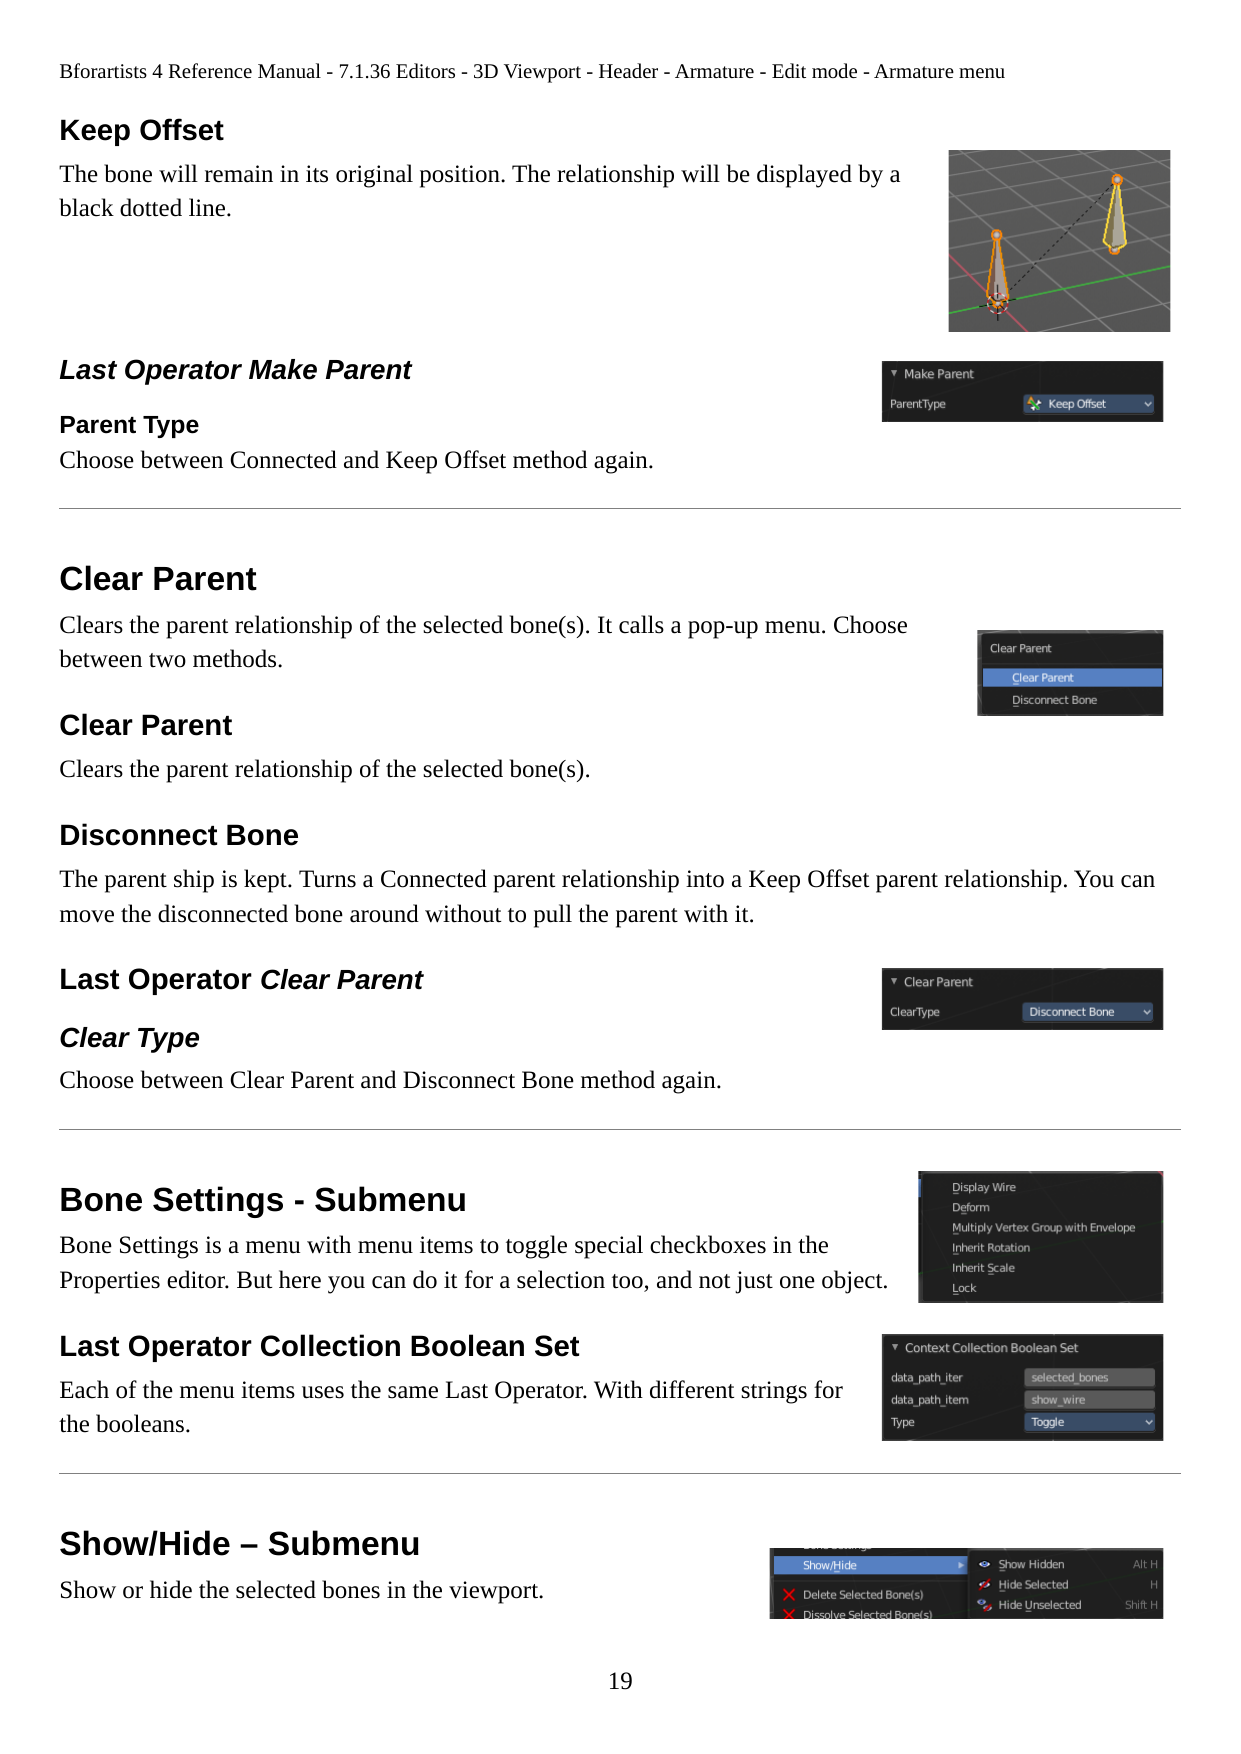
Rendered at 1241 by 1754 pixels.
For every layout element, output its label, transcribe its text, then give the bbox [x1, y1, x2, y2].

subtitle Keep Offset [59, 113, 1181, 146]
text Show or hide the selected bones in the viewport. [59, 1575, 769, 1603]
subtitle Last Operator Clear Parent [59, 962, 1181, 996]
text Choose between Clear Parent and Disconnect Bone method again. [59, 1065, 1181, 1094]
subtitle Clear Parent [59, 708, 1181, 742]
picture [918, 1171, 1164, 1303]
subtitle Bone Settings - Submenu [59, 1179, 918, 1218]
text The parent ship is kept. Turns a Connected parent relationship into a Keep Offset parent relationship. You can move the disconnected bone around without to pull the parent with it. [59, 864, 1181, 927]
picture [977, 630, 1164, 716]
subtitle Disconnect Bone [59, 818, 1181, 852]
text Choose between Connected and Keep Offset method again. [59, 445, 1181, 473]
picture [881, 361, 1164, 422]
subtitle [1164, 1179, 1181, 1218]
subtitle Show/Hide – Submenu [59, 1523, 1181, 1562]
subtitle Parent Type [59, 410, 1181, 438]
picture [769, 1548, 1164, 1619]
picture [881, 1334, 1164, 1441]
text The bone will remain in its original position. The relationship will be displayed by a black dotted line. [59, 159, 948, 222]
subtitle Clear Type [59, 1021, 1181, 1053]
subtitle Last Operator Collection Boolean Set [59, 1329, 1181, 1362]
text Clears the parent relationship of the selected bone(s). It calls a pop-up menu. Choose between two methods. [59, 610, 1181, 673]
text Bone Settings is a menu with menu items to toggle special checkboxes in the Properties editor. But here you can do it for a selection too, and not just one object. [59, 1231, 918, 1294]
picture [881, 968, 1164, 1030]
picture [948, 150, 1171, 332]
subtitle Clear Parent [59, 559, 1181, 597]
text Each of the menu items uses the same Last Operator. With different strings for the booleans. [59, 1375, 881, 1438]
text Clears the parent relationship of the selected bone(s). [59, 754, 1181, 783]
subtitle Last Operator Make Parent [59, 353, 1181, 385]
